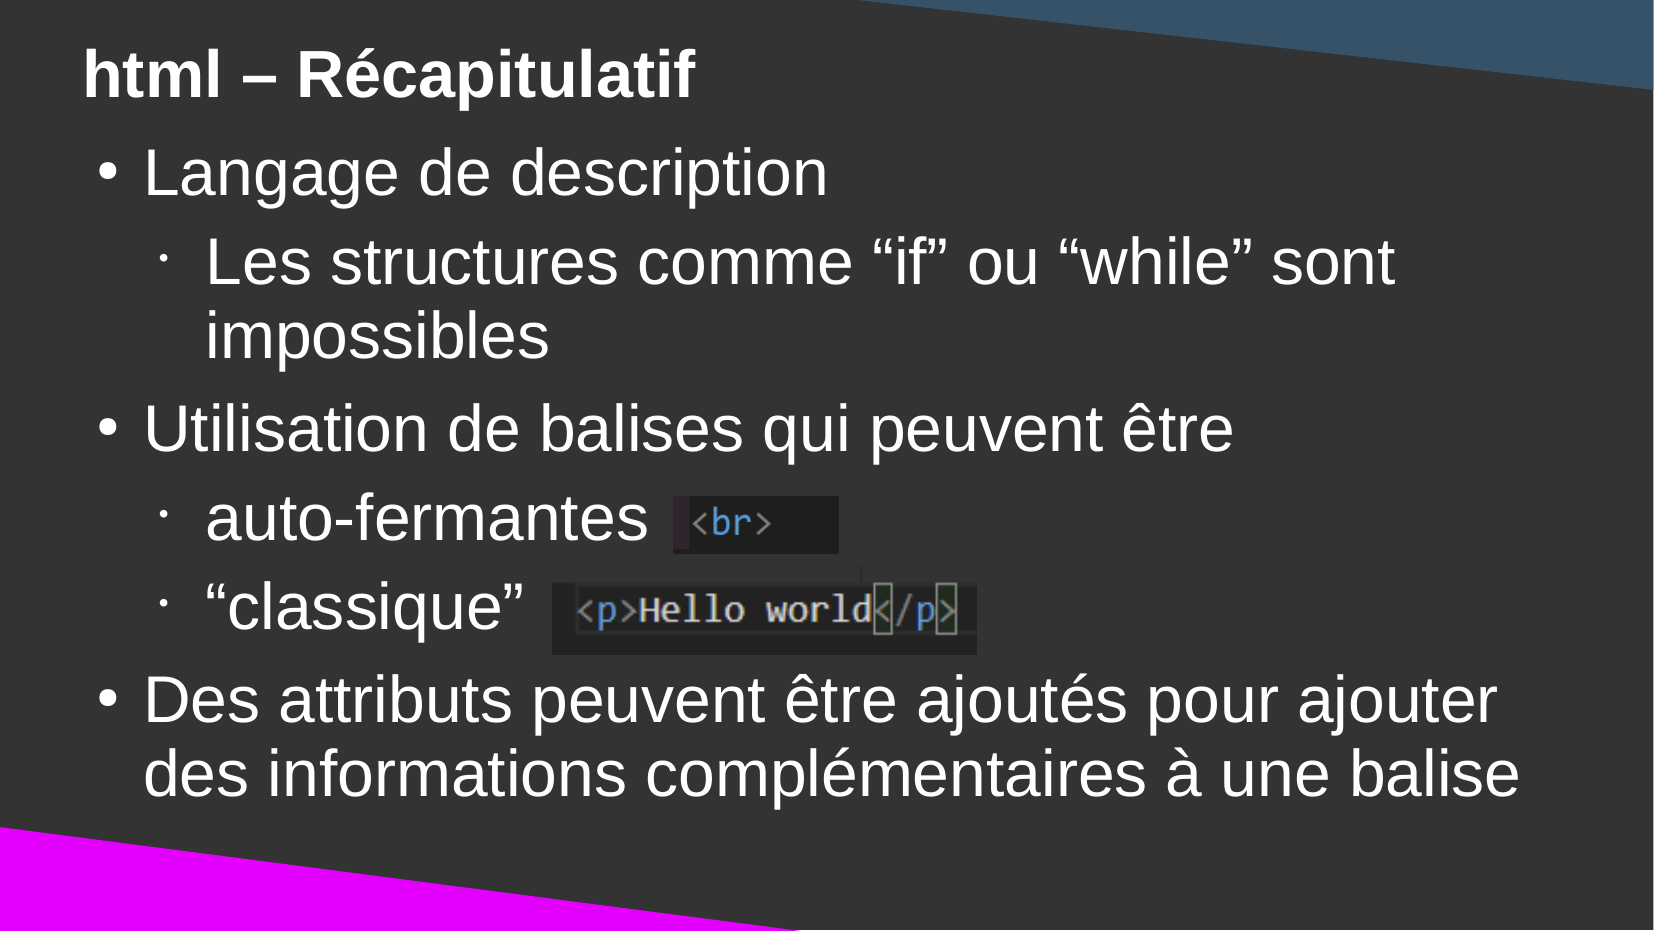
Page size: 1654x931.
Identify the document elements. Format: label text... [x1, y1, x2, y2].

list Langage de description Les structures comme “if” ou “while” sont impossibles Utilisation de balises qui peuvent être auto-fermantes “classique” Des attributs peuvent être ajoutés pour ajouter des informations complémentaires à une balise [80, 135, 1605, 815]
title html – Récapitulatif [82, 37, 1571, 114]
text_box [857, 0, 1654, 90]
picture [673, 496, 839, 554]
text_box [0, 827, 801, 931]
picture [552, 566, 977, 655]
